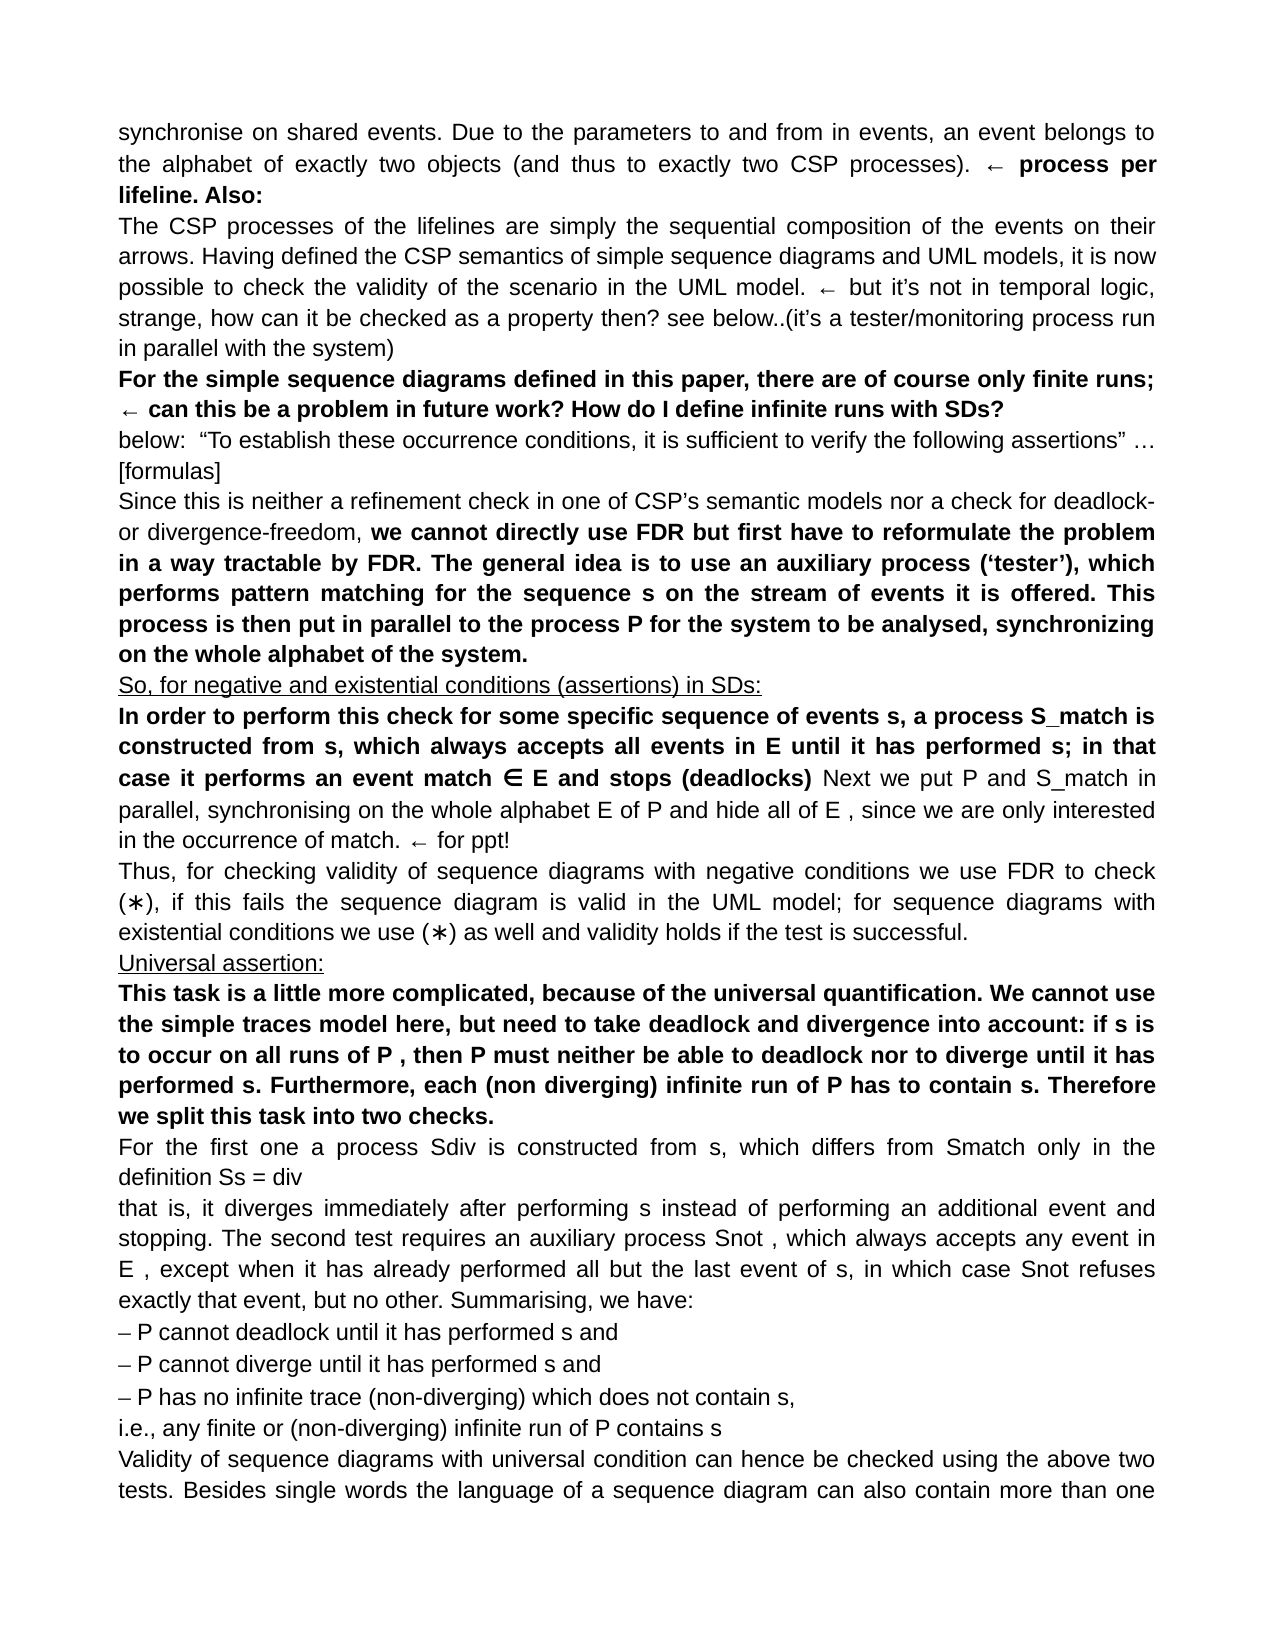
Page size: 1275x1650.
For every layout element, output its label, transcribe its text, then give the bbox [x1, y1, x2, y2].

text For the first one a process Sdiv is constructed from s, which differs from Smatch only in the definition Ss = div [118, 1133, 1157, 1190]
text So, for negative and existential conditions (assertions) in SDs: [118, 671, 1157, 698]
text Thus, for checking validity of sequence diagrams with negative conditions we use FDR to check (∗), if this fails the sequence diagram is valid in the UML model; for sequence diagrams with existential conditions we use (∗) as well and validity holds if the test is successful. [118, 857, 1157, 945]
text Universal assertion: [118, 949, 1157, 976]
text below: “To establish these occurrence conditions, it is sufficient to verify the following assertions” … [formulas] [118, 426, 1157, 484]
text i.e., any finite or (non-diverging) infinite run of P contains s [118, 1415, 1157, 1442]
text – P cannot diverge until it has performed s and [118, 1349, 1157, 1378]
text The CSP processes of the lifelines are simply the sequential composition of the events on their arrows. Having defined the CSP semantics of simple sequence diagrams and UML models, it is now possible to check the validity of the scenario in the UML model. ← but it’s not in temporal logic, strange, how can it be checked as a property then? see below..(it’s a tester/monitoring process run in parallel with the system) [118, 212, 1157, 361]
text This task is a little more complicated, because of the universal quantification. We cannot use the simple traces model here, but need to take deadlock and divergence into account: if s is to occur on all runs of P , then P must neither be able to deadlock nor to diverge until it has performed s. Furthermore, each (non diverging) infinite run of P has to contain s. Therefore we split this task into two checks. [118, 980, 1157, 1129]
text Validity of sequence diagrams with universal condition can hence be checked using the above two tests. Besides single words the language of a sequence diagram can also contain more than one [118, 1445, 1157, 1503]
text In order to perform this check for some specific sequence of events s, a process S_match is constructed from s, which always accepts all events in E until it has performed s; in that case it performs an event match ∈ E and stops (deadlocks) Next we put P and S_match in parallel, synchronising on the whole alphabet E of P and hide all of E , since we are only interested in the occurrence of match. ← for ppt! [118, 702, 1157, 853]
text Since this is neither a refinement check in one of CSP’s semantic models nor a check for deadlock- or divergence-freedom, we cannot directly use FDR but first have to reformulate the problem in a way tractable by FDR. The general idea is to use an auxiliary process (‘tester’), which performs pattern matching for the sequence s on the stream of events it is offered. This process is then put in parallel to the process P for the system to be analysed, synchronizing on the whole alphabet of the system. [118, 488, 1157, 668]
text that is, it diverges immediately after performing s instead of performing an additional event and stopping. The second test requires an auxiliary process Snot , which always accepts any event in E , except when it has already performed all but the last event of s, in which case Snot refuses exactly that event, but no other. Summarising, we have: [118, 1194, 1157, 1313]
text synchronise on shared events. Due to the parameters to and from in events, an event belongs to the alphabet of exactly two objects (and thus to exactly two CSP processes). ← process per lifeline. Also: [118, 118, 1157, 208]
text – P cannot deadlock until it has performed s and [118, 1317, 1157, 1345]
text – P has no infinite trace (non-diverging) which does not contain s, [118, 1382, 1157, 1411]
text For the simple sequence diagrams defined in this paper, there are of course only finite runs; ← can this be a problem in future work? How do I define infinite runs with SDs? [118, 365, 1157, 423]
